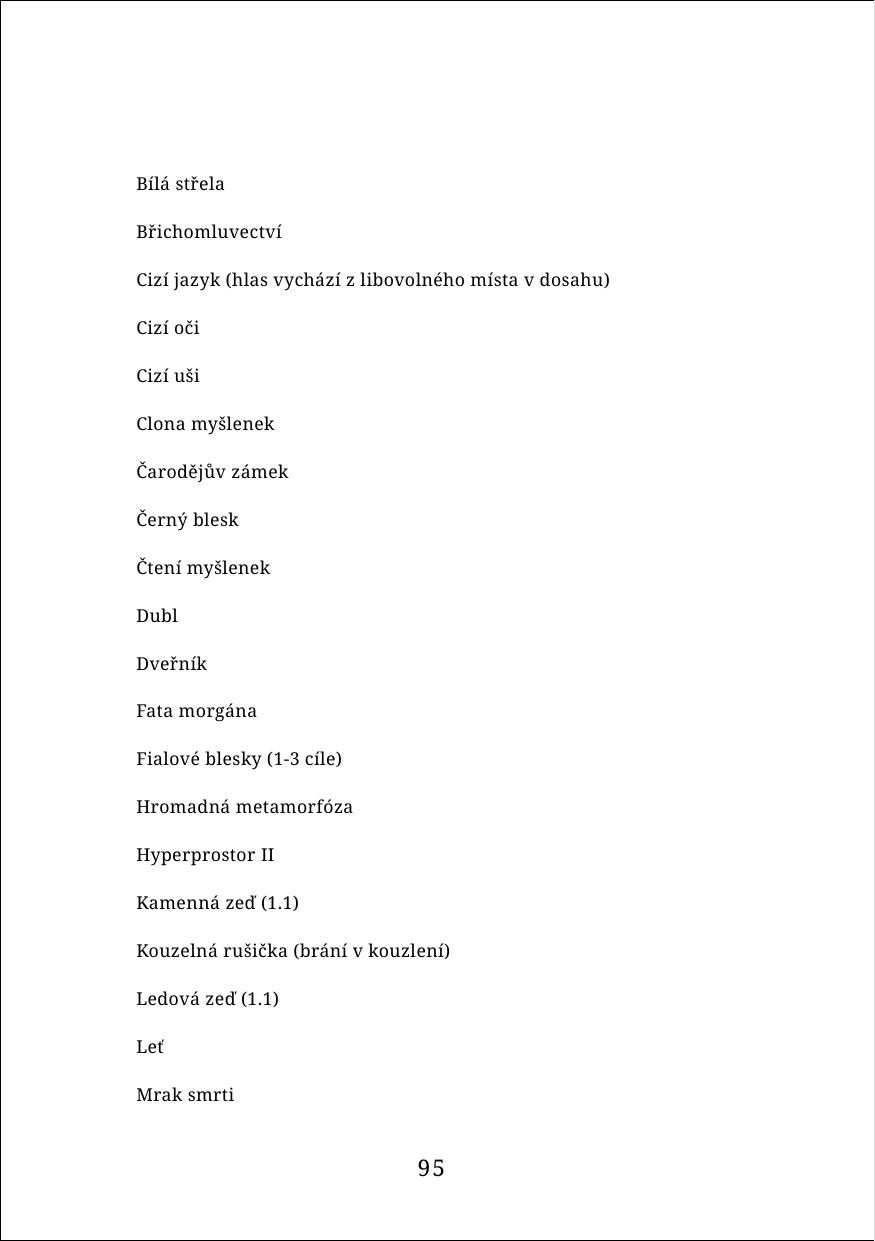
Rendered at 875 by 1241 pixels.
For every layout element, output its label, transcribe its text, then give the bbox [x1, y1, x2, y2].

text Fialové blesky (1-3 cíle) [136, 747, 756, 771]
text Čarodějův zámek [136, 459, 756, 483]
text Hyperprostor II [136, 843, 756, 867]
text Clona myšlenek [136, 411, 756, 436]
text Hromadná metamorfóza [136, 795, 756, 819]
text Cizí jazyk (hlas vychází z libovolného místa v dosahu) [136, 268, 756, 292]
text Kouzelná rušička (brání v kouzlení) [136, 938, 756, 963]
text Dveřník [136, 651, 756, 675]
text Bílá střela [136, 172, 756, 196]
text Ledová zeď (1.1) [136, 986, 756, 1011]
text Leť [136, 1034, 756, 1058]
text Dubl [136, 603, 756, 627]
text Kamenná zeď (1.1) [136, 891, 756, 915]
text Břichomluvectví [136, 220, 756, 244]
text Fata morgána [136, 699, 756, 723]
text Čtení myšlenek [136, 555, 756, 579]
text Cizí oči [136, 316, 756, 340]
text Cizí uši [136, 363, 756, 388]
text Černý blesk [136, 507, 756, 531]
text Mrak smrti [136, 1082, 756, 1106]
